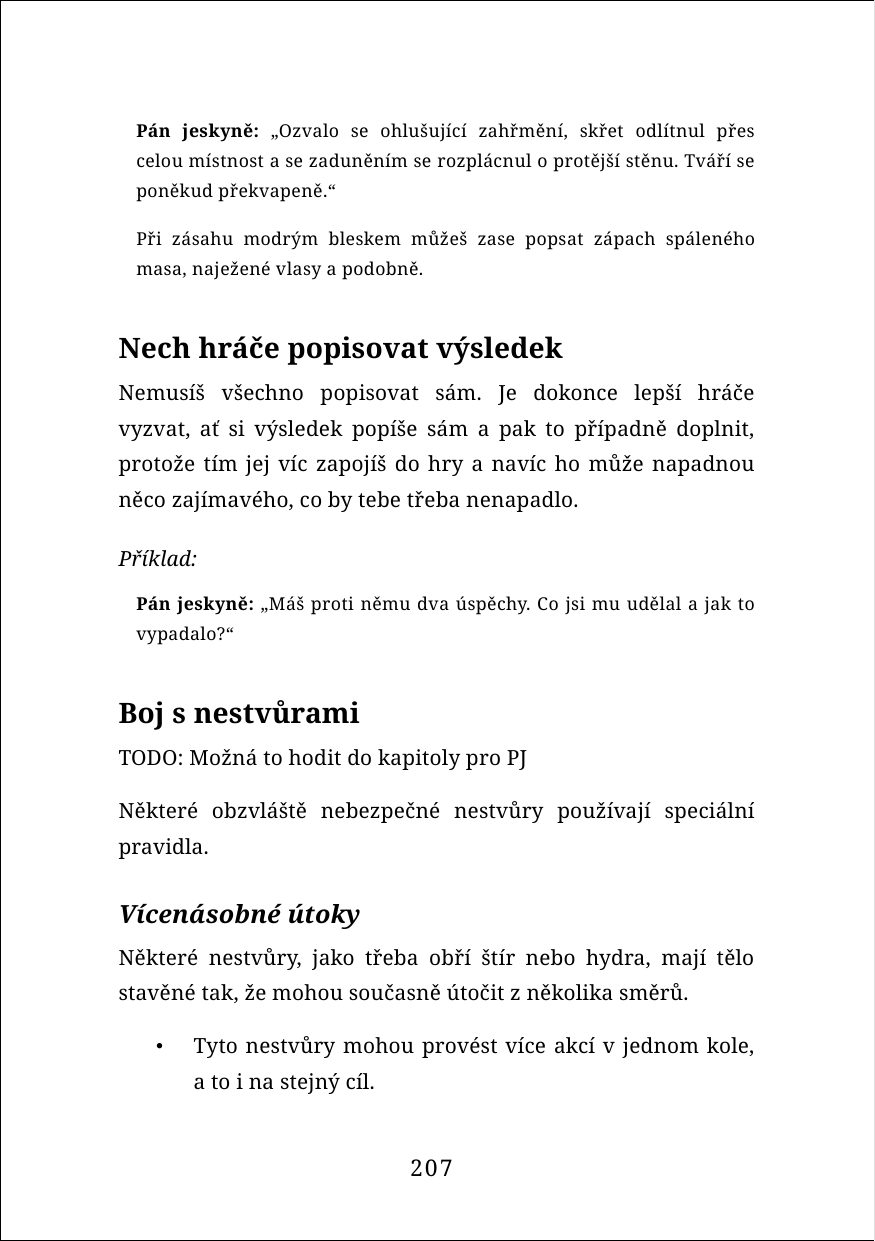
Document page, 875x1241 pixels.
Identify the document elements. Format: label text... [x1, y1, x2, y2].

text TODO: Možná to hodit do kapitoly pro PJ [118, 743, 756, 772]
text Pán jeskyně: „Máš proti němu dva úspěchy. Co jsi mu udělal a jak to vypadalo?“ [136, 591, 756, 646]
subtitle Nech hráče popisovat výsledek [118, 328, 756, 367]
subtitle Boj s nestvůrami [118, 693, 756, 732]
subtitle Vícenásobné útoky [118, 897, 756, 931]
text Nemusíš všechno popisovat sám. Je dokonce lepší hráče vyzvat, ať si výsledek popíše sám a pak to případně doplnit, protože tím jej víc zapojíš do hry a navíc ho může napadnou něco zajímavého, co by tebe třeba nenapadlo. [118, 378, 756, 513]
text Některé obzvláště nebezpečné nestvůry používají speciální pravidla. [118, 797, 756, 861]
text Některé nestvůry, jako třeba obří štír nebo hydra, mají tělo stavěné tak, že mohou současně útočit z několika směrů. [118, 943, 756, 1007]
text Při zásahu modrým bleskem můžeš zase popsat zápach spáleného masa, naježené vlasy a podobně. [136, 227, 756, 281]
text Příklad: [118, 544, 756, 573]
text Pán jeskyně: „Ozvalo se ohlušující zahřmění, skřet odlítnul přes celou místnost a se zaduněním se rozplácnul o protější stěnu. Tváří se poněkud překvapeně.“ [136, 118, 756, 203]
list Tyto nestvůry mohou provést více akcí v jednom kole, a to i na stejný cíl. [156, 1032, 756, 1096]
